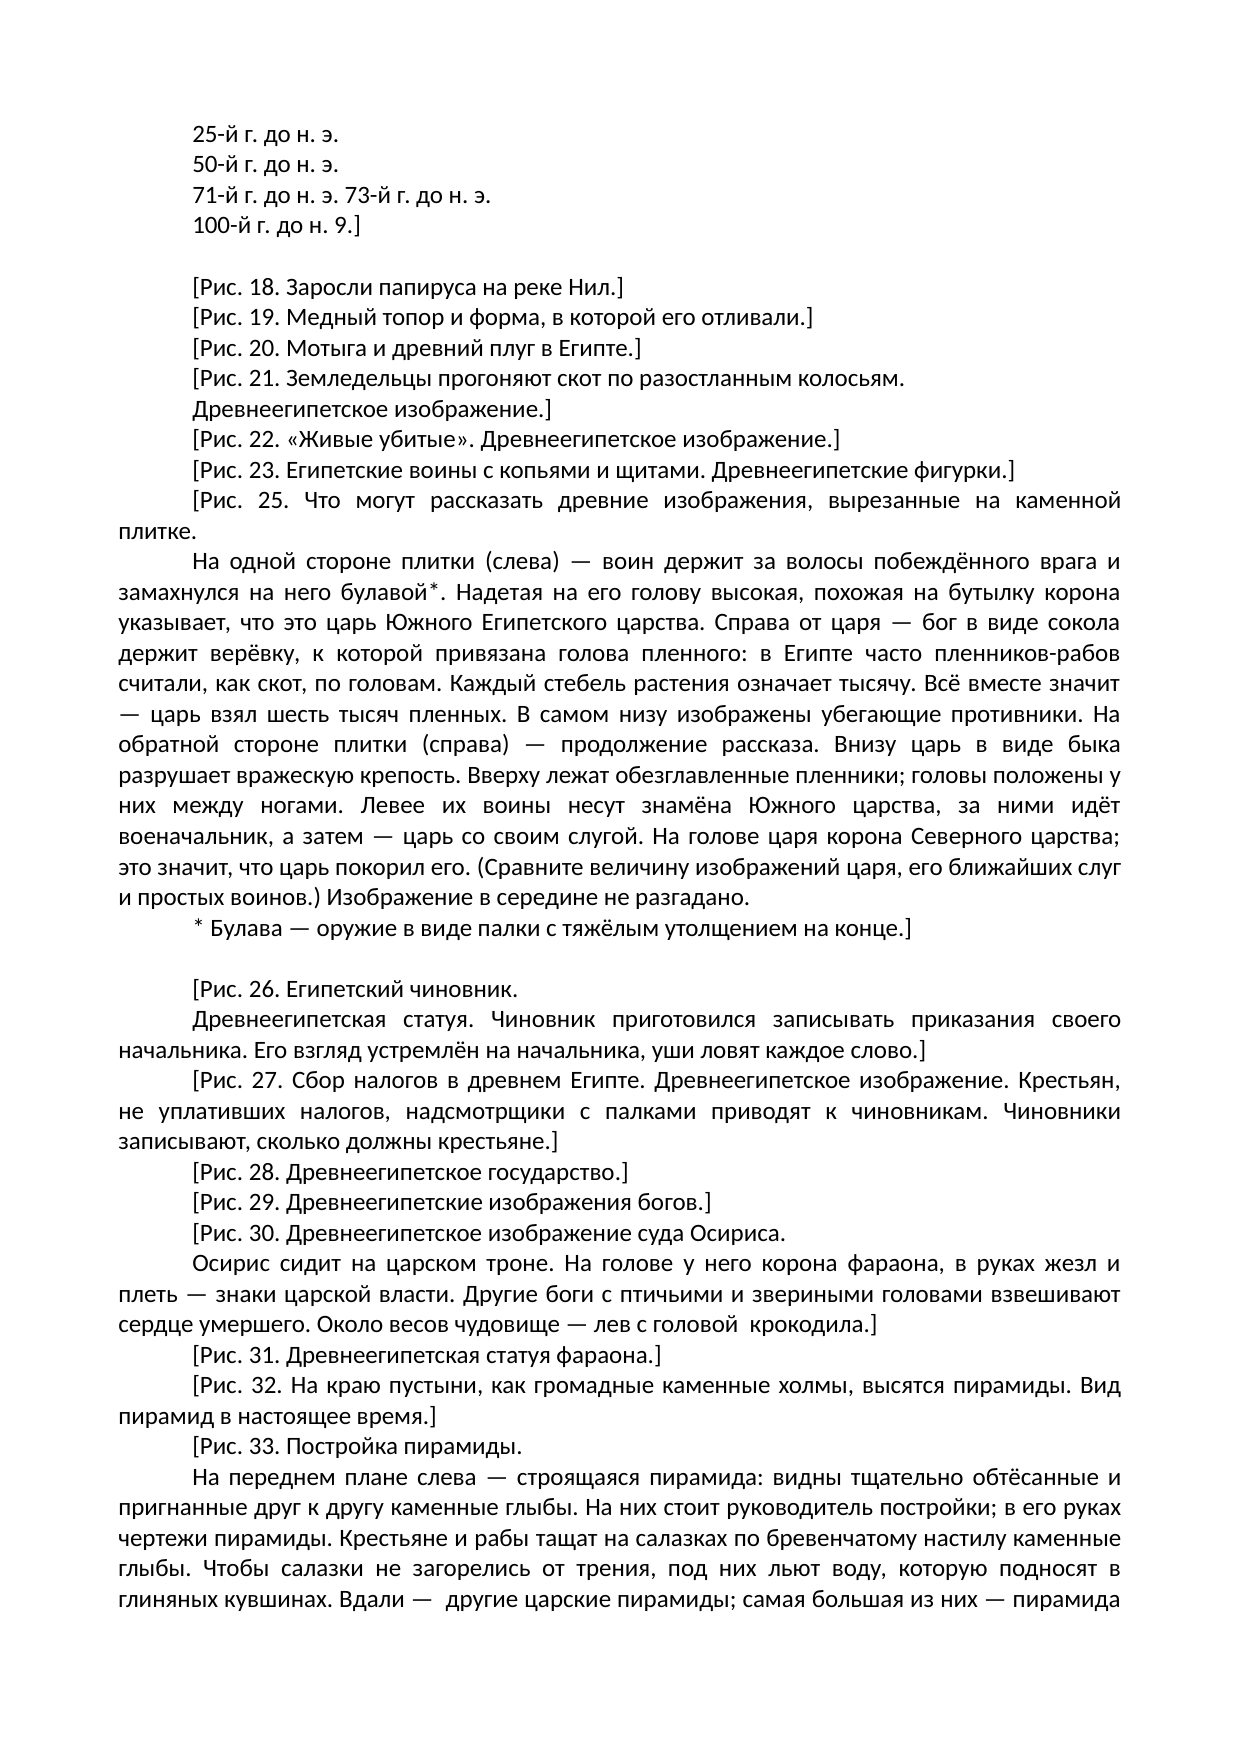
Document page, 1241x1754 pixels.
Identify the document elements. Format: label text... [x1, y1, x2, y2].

text [Рис. 25. Что могут рассказать древние изображения, вырезанные на каменной плитке. [118, 484, 1122, 545]
text 71-й г. до н. э. 73-й г. до н. э. [118, 179, 1122, 210]
text Осирис сидит на царском троне. На голове у него корона фараона, в руках жезл и плеть — знаки царской власти. Другие боги с птичьими и звериными головами взвешивают сердце умершего. Около весов чудовище — лев с головой крокодила.] [118, 1247, 1122, 1339]
text [Рис. 32. На краю пустыни, как громадные каменные холмы, высятся пирамиды. Вид пирамид в настоящее время.] [118, 1369, 1122, 1431]
text [Рис. 27. Сбор налогов в древнем Египте. Древнеегипетское изображение. Крестьян, не уплативших налогов, надсмотрщики с палками приводят к чиновникам. Чиновники записывают, сколько должны крестьяне.] [118, 1064, 1122, 1156]
text [Рис. 18. Заросли папируса на реке Нил.] [118, 271, 1122, 301]
text [Рис. 26. Египетский чиновник. [118, 973, 1122, 1003]
text [Рис. 23. Египетские воины с копьями и щитами. Древнеегипетские фигурки.] [118, 454, 1122, 484]
text [Рис. 30. Древнеегипетское изображение суда Осириса. [118, 1217, 1122, 1247]
text [Рис. 21. Земледельцы прогоняют скот по разостланным колосьям. [118, 362, 1122, 393]
text [Рис. 33. Постройка пирамиды. [118, 1431, 1122, 1461]
text [Рис. 19. Медный топор и форма, в которой его отливали.] [118, 301, 1122, 332]
text 25-й г. до н. э. [118, 118, 1122, 149]
text Древнеегипетское изображение.] [118, 393, 1122, 423]
text [Рис. 28. Древнеегипетское государство.] [118, 1156, 1122, 1186]
text [Рис. 31. Древнеегипетская статуя фараона.] [118, 1339, 1122, 1369]
text На переднем плане слева — строящаяся пирамида: видны тщательно обтёсанные и пригнанные друг к другу каменные глыбы. На них стоит руководитель постройки; в его руках чертежи пирамиды. Крестьяне и рабы тащат на салазках по бревенчатому настилу каменные глыбы. Чтобы салазки не загорелись от трения, под них льют воду, которую подносят в глиняных кувшинах. Вдали — другие царские пирамиды; самая большая из них — пирамида [118, 1461, 1122, 1614]
text [Рис. 20. Мотыга и древний плуг в Египте.] [118, 332, 1122, 362]
text 50-й г. до н. э. [118, 149, 1122, 179]
text 100-й г. до н. 9.] [118, 210, 1122, 240]
text [Рис. 29. Древнеегипетские изображения богов.] [118, 1186, 1122, 1217]
text [Рис. 22. «Живые убитые». Древнеегипетское изображение.] [118, 423, 1122, 454]
text На одной стороне плитки (слева) — воин держит за волосы побеждённого врага и замахнулся на него булавой*. Надетая на его голову высокая, похожая на бутылку корона указывает, что это царь Южного Египетского царства. Справа от царя — бог в виде сокола держит верёвку, к которой привязана голова пленного: в Египте часто пленников-рабов считали, как скот, по головам. Каждый стебель растения означает тысячу. Всё вместе значит — царь взял шесть тысяч пленных. В самом низу изображены убегающие противники. На обратной стороне плитки (справа) — продолжение рассказа. Внизу царь в виде быка разрушает вражескую крепость. Вверху лежат обезглавленные пленники; головы положены у них между ногами. Левее их воины несут знамёна Южного царства, за ними идёт военачальник, а затем — царь со своим слугой. На голове царя корона Северного царства; это значит, что царь покорил его. (Сравните величину изображений царя, его ближайших слуг и простых воинов.) Изображение в середине не разгадано. [118, 545, 1122, 912]
text * Булава — оружие в виде палки с тяжёлым утолщением на конце.] [118, 912, 1122, 942]
text Древнеегипетская статуя. Чиновник приготовился записывать приказания своего начальника. Его взгляд устремлён на начальника, уши ловят каждое слово.] [118, 1003, 1122, 1064]
